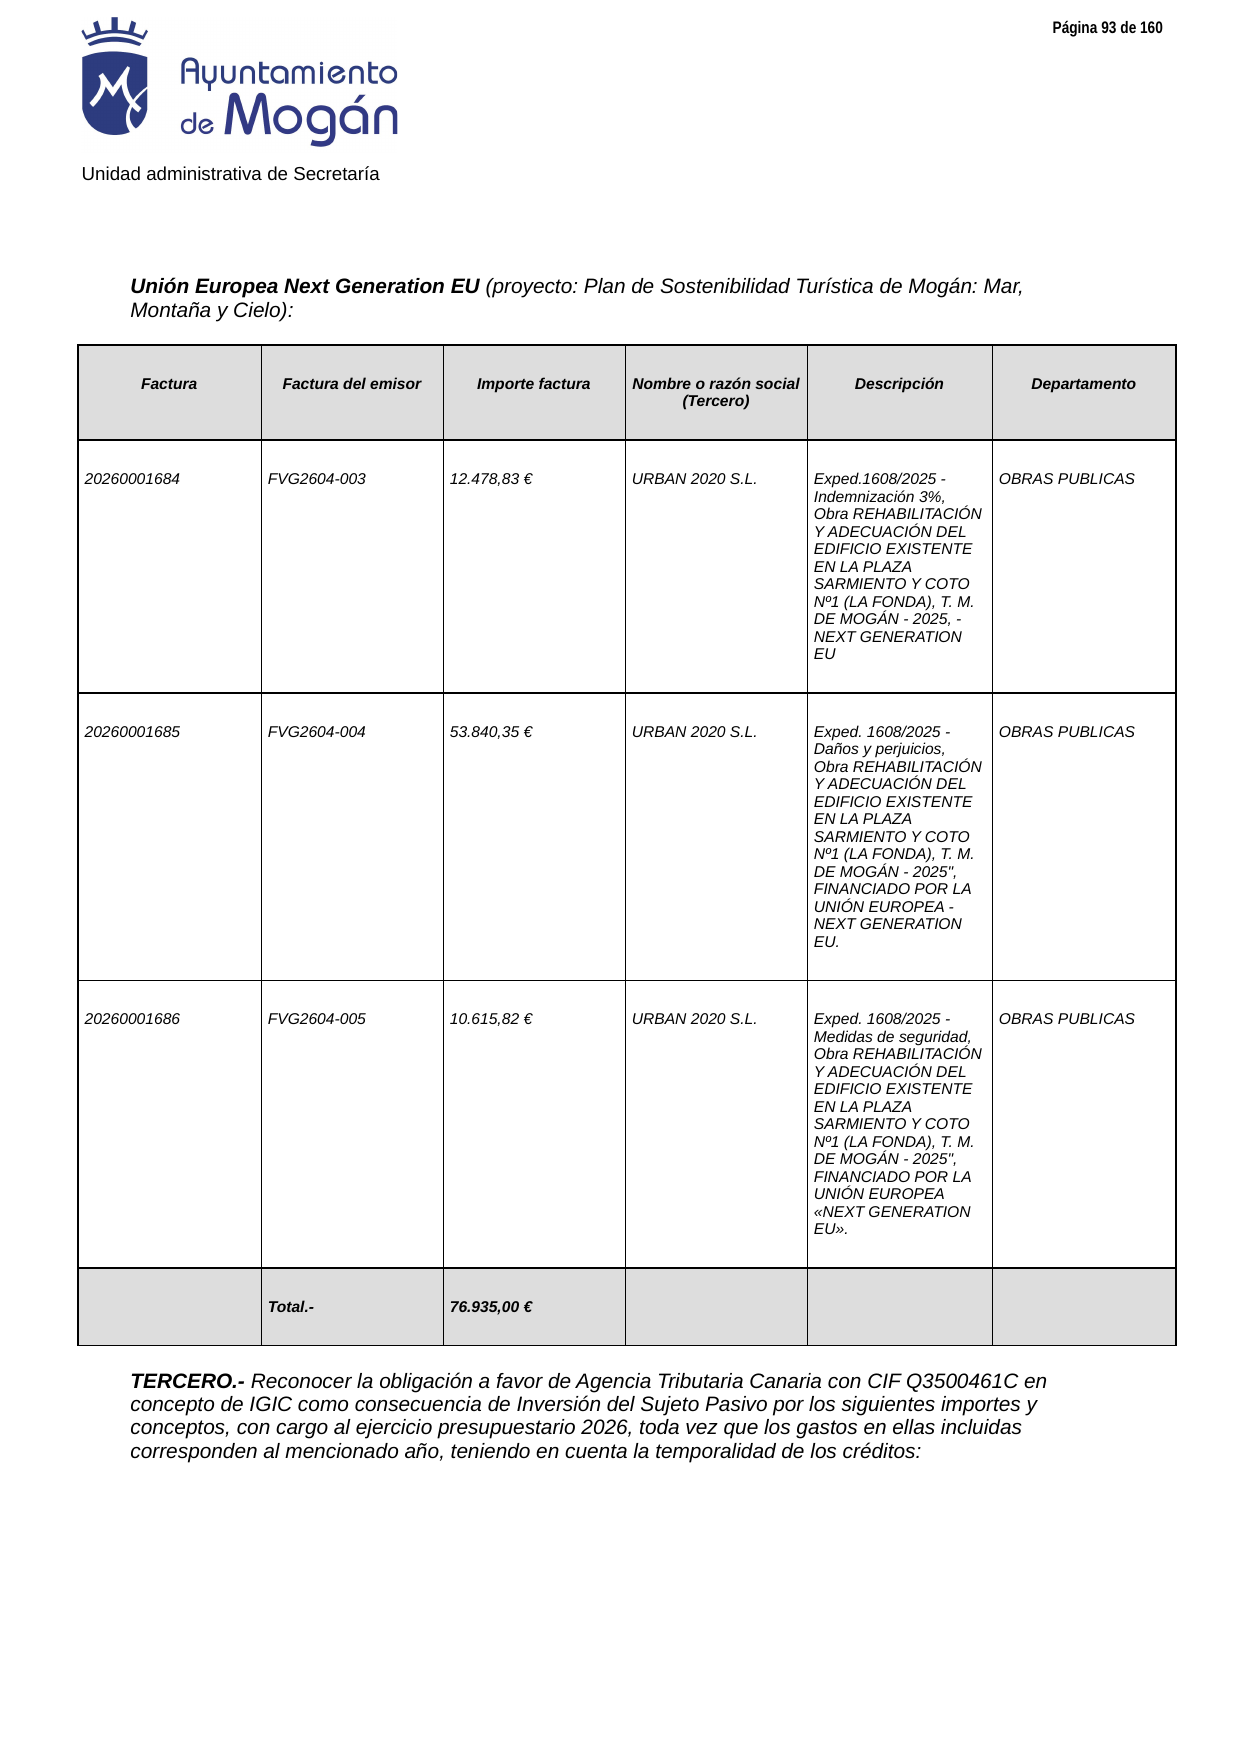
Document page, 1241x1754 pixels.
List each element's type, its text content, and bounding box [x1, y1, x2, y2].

table_header Descripción [808, 346, 992, 439]
table_cell Total.- [262, 1269, 443, 1345]
text TERCERO.- Reconocer la obligación a favor de Agencia Tributaria Canaria con CIF Q3500461C en concepto de IGIC como consecuencia de Inversión del Sujeto Pasivo por los siguientes importes y conceptos, con cargo al ejercicio presupuestario 2026, toda vez que los gastos en ellas incluidas corresponden al mencionado año, teniendo en cuenta la temporalidad de los créditos: [130, 1369, 1110, 1462]
table_cell FVG2604-004 [262, 694, 443, 979]
table_cell 20260001685 [79, 694, 261, 979]
table_cell OBRAS PUBLICAS [993, 694, 1175, 979]
table_cell OBRAS PUBLICAS [993, 441, 1175, 692]
table_cell URBAN 2020 S.L. [626, 981, 807, 1267]
picture [81, 17, 398, 153]
table_cell 76.935,00 € [444, 1269, 625, 1345]
table_header Nombre o razón social (Tercero) [626, 346, 807, 439]
table_cell 20260001684 [79, 441, 261, 692]
table_cell 12.478,83 € [444, 441, 625, 692]
table_cell Exped. 1608/2025 - Medidas de seguridad, Obra REHABILITACIÓN Y ADECUACIÓN DEL EDIFICIO EXISTENTE EN LA PLAZA SARMIENTO Y COTO Nº1 (LA FONDA), T. M. DE MOGÁN - 2025", FINANCIADO POR LA UNIÓN EUROPEA «NEXT GENERATION EU». [808, 981, 992, 1267]
table_cell 20260001686 [79, 981, 261, 1267]
table_cell URBAN 2020 S.L. [626, 441, 807, 692]
table_header Importe factura [444, 346, 625, 439]
text Unión Europea Next Generation EU (proyecto: Plan de Sostenibilidad Turística de Mogán: Mar, Montaña y Cielo): [130, 275, 1110, 321]
table_cell Exped. 1608/2025 - Daños y perjuicios, Obra REHABILITACIÓN Y ADECUACIÓN DEL EDIFICIO EXISTENTE EN LA PLAZA SARMIENTO Y COTO Nº1 (LA FONDA), T. M. DE MOGÁN - 2025", FINANCIADO POR LA UNIÓN EUROPEA - NEXT GENERATION EU. [808, 694, 992, 979]
table_cell URBAN 2020 S.L. [626, 694, 807, 979]
table_header Departamento [993, 346, 1175, 439]
table_cell 53.840,35 € [444, 694, 625, 979]
table_cell [79, 1269, 261, 1345]
table_header Factura del emisor [262, 346, 443, 439]
table_cell FVG2604-003 [262, 441, 443, 692]
table_cell [808, 1269, 992, 1345]
table_cell Exped.1608/2025 - Indemnización 3%, Obra REHABILITACIÓN Y ADECUACIÓN DEL EDIFICIO EXISTENTE EN LA PLAZA SARMIENTO Y COTO Nº1 (LA FONDA), T. M. DE MOGÁN - 2025, - NEXT GENERATION EU [808, 441, 992, 692]
table_cell FVG2604-005 [262, 981, 443, 1267]
table_cell OBRAS PUBLICAS [993, 981, 1175, 1267]
table_cell 10.615,82 € [444, 981, 625, 1267]
table_header Factura [79, 346, 261, 439]
table_cell [993, 1269, 1175, 1345]
table_cell [626, 1269, 807, 1345]
